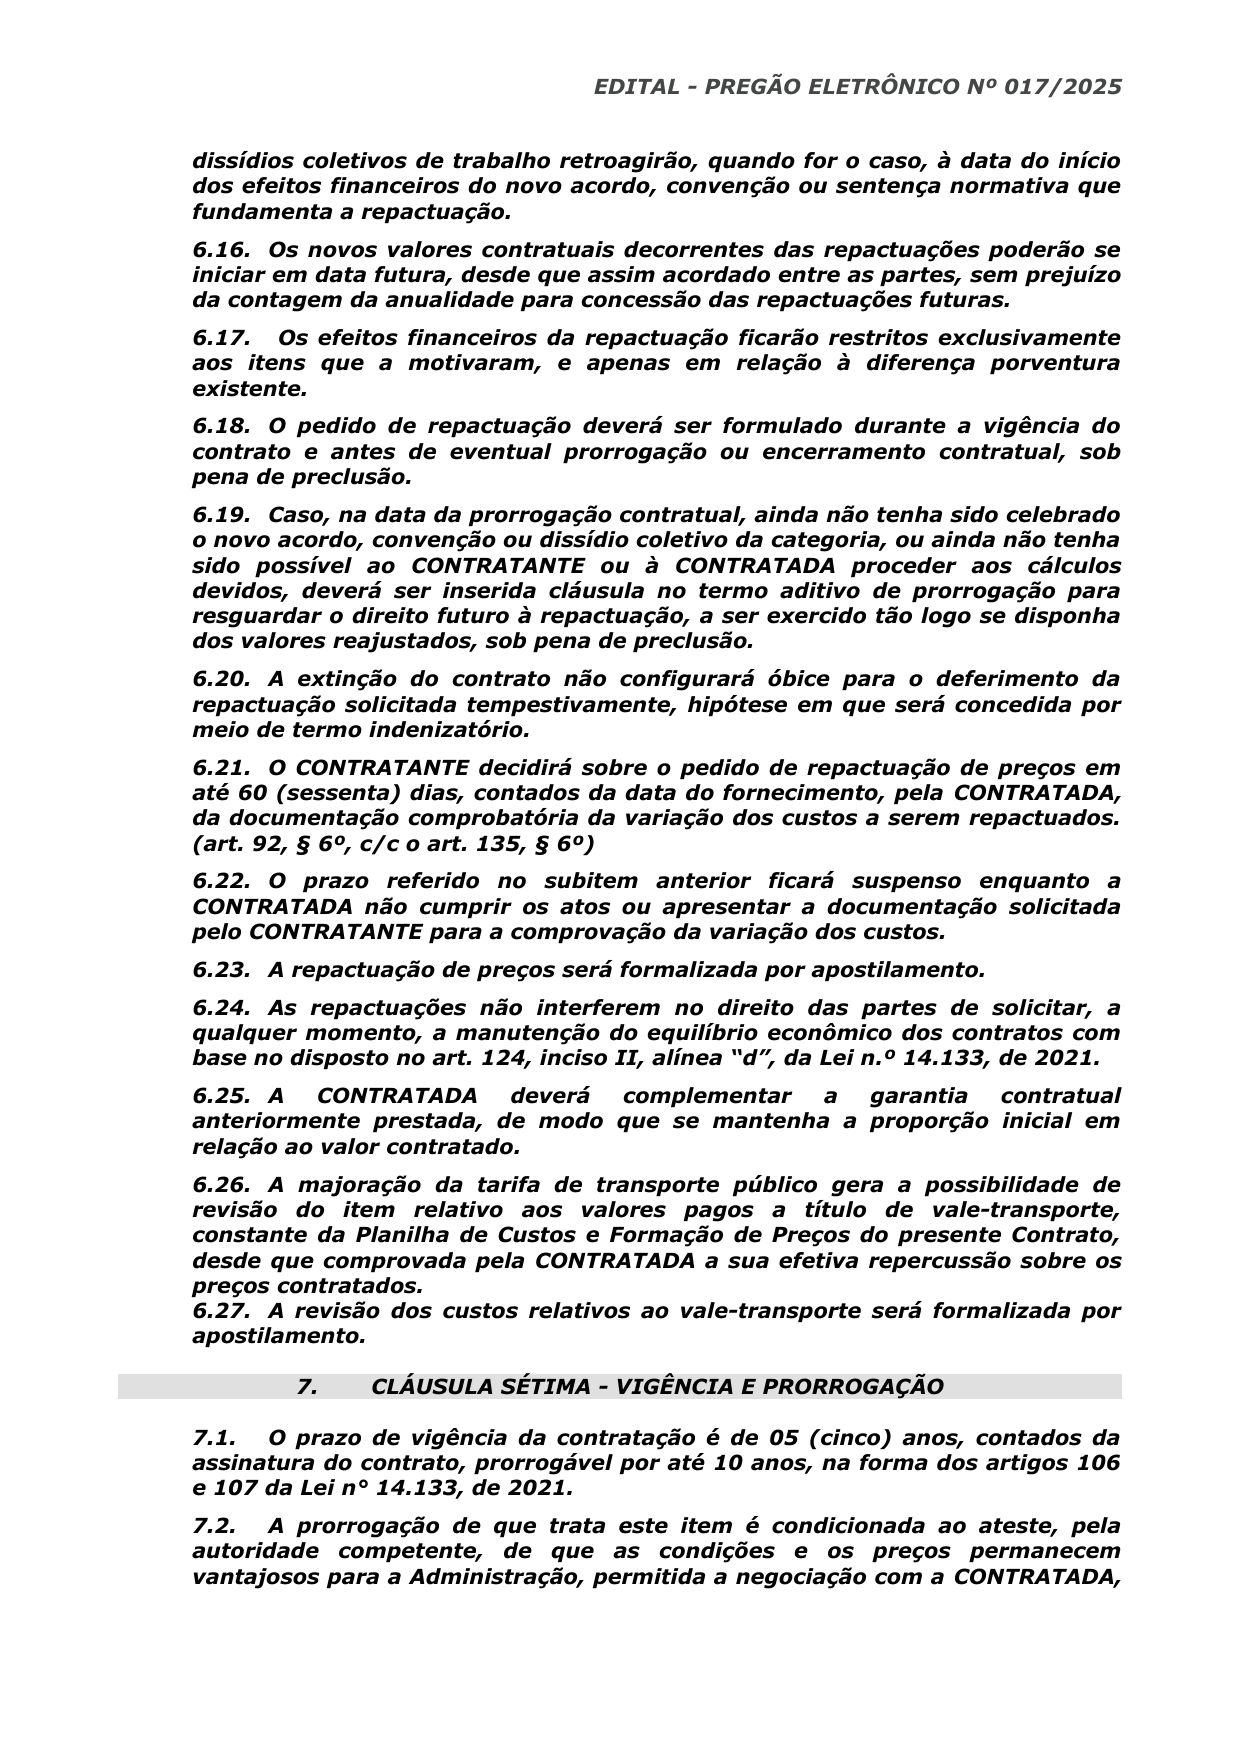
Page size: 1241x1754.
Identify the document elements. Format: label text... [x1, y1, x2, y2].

list A repactuação de preços será formalizada por apostilamento. [192, 956, 1122, 982]
list A prorrogação de que trata este item é condicionada ao ateste, pela autoridade competente, de que as condições e os preços permanecem vantajosos para a Administração, permitida a negociação com a CONTRATADA, [192, 1513, 1122, 1589]
list O prazo referido no subitem anterior ficará suspenso enquanto a CONTRATADA não cumprir os atos ou apresentar a documentação solicitada pelo CONTRATANTE para a comprovação da variação dos custos. [192, 868, 1122, 944]
list A extinção do contrato não configurará óbice para o deferimento da repactuação solicitada tempestivamente, hipótese em que será concedida por meio de termo indenizatório. [192, 666, 1122, 742]
list A revisão dos custos relativos ao vale-transporte será formalizada por apostilamento. [192, 1298, 1122, 1348]
list O pedido de repactuação deverá ser formulado durante a vigência do contrato e antes de eventual prorrogação ou encerramento contratual, sob pena de preclusão. [192, 413, 1122, 489]
list CLÁUSULA SÉTIMA - VIGÊNCIA E PRORROGAÇÃO [118, 1374, 1122, 1399]
list As repactuações não interferem no direito das partes de solicitar, a qualquer momento, a manutenção do equilíbrio econômico dos contratos com base no disposto no art. 124, inciso II, alínea “d”, da Lei n.º 14.133, de 2021. [192, 994, 1122, 1070]
list Os novos valores contratuais decorrentes das repactuações poderão se iniciar em data futura, desde que assim acordado entre as partes, sem prejuízo da contagem da anualidade para concessão das repactuações futuras. [192, 236, 1122, 312]
list dissídios coletivos de trabalho retroagirão, quando for o caso, à data do início dos efeitos financeiros do novo acordo, convenção ou sentença normativa que fundamenta a repactuação. [192, 148, 1122, 224]
list A majoração da tarifa de transporte público gera a possibilidade de revisão do item relativo aos valores pagos a título de vale-transporte, constante da Planilha de Custos e Formação de Preços do presente Contrato, desde que comprovada pela CONTRATADA a sua efetiva repercussão sobre os preços contratados. [192, 1171, 1122, 1298]
list Caso, na data da prorrogação contratual, ainda não tenha sido celebrado o novo acordo, convenção ou dissídio coletivo da categoria, ou ainda não tenha sido possível ao CONTRATANTE ou à CONTRATADA proceder aos cálculos devidos, deverá ser inserida cláusula no termo aditivo de prorrogação para resguardar o direito futuro à repactuação, a ser exercido tão logo se disponha dos valores reajustados, sob pena de preclusão. [192, 501, 1122, 653]
list A CONTRATADA deverá complementar a garantia contratual anteriormente prestada, de modo que se mantenha a proporção inicial em relação ao valor contratado. [192, 1083, 1122, 1159]
list O prazo de vigência da contratação é de 05 (cinco) anos, contados da assinatura do contrato, prorrogável por até 10 anos, na forma dos artigos 106 e 107 da Lei n° 14.133, de 2021. [192, 1424, 1122, 1500]
list Os efeitos financeiros da repactuação ficarão restritos exclusivamente aos itens que a motivaram, e apenas em relação à diferença porventura existente. [192, 324, 1122, 401]
list O CONTRATANTE decidirá sobre o pedido de repactuação de preços em até 60 (sessenta) dias, contados da data do fornecimento, pela CONTRATADA, da documentação comprobatória da variação dos custos a serem repactuados. (art. 92, § 6º, c/c o art. 135, § 6º) [192, 754, 1122, 856]
